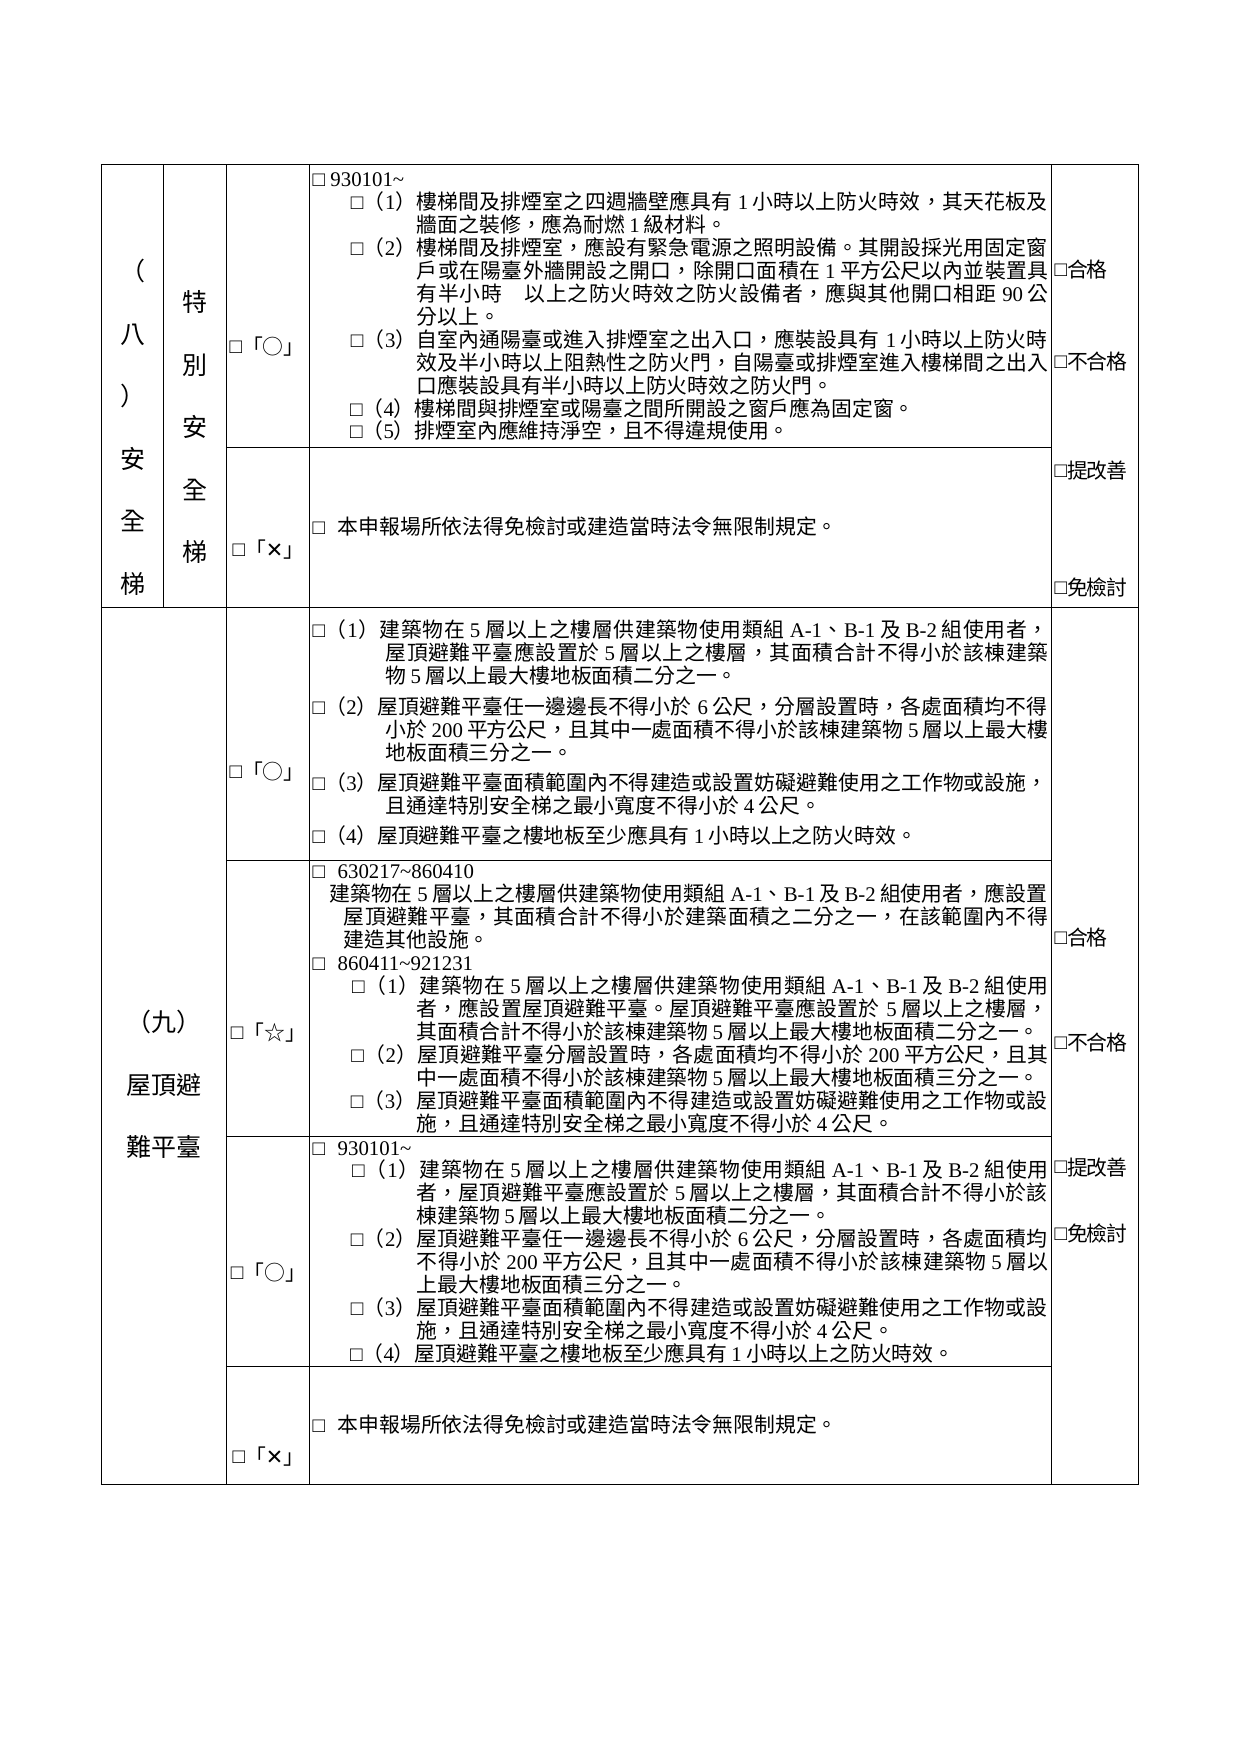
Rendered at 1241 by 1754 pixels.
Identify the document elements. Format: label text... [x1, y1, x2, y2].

table_header □ 930101~ □（1）樓梯間及排煙室之四週牆壁應具有1小時以上防火時效，其天花板及牆面之裝修，應為耐燃1級材料。 □（2）樓梯間及排煙室，應設有緊急電源之照明設備。其開設採光用固定窗戶或在陽臺外牆開設之開口，除開口面積在1平方公尺以內並裝置具有半小時 以上之防火時效之防火設備者，應與其他開口相距90公分以上。 □（3）自室內通陽臺或進入排煙室之出入口，應裝設具有1小時以上防火時效及半小時以上阻熱性之防火門，自陽臺或排煙室進入樓梯間之出入口應裝設具有半小時以上防火時效之防火門。 □（4）樓梯間與排煙室或陽臺之間所開設之窗戶應為固定窗。 □（5）排煙室內應維持淨空，且不得違規使用。 [310, 165, 1051, 447]
table_cell □ 630217~860410 建築物在5層以上之樓層供建築物使用類組A-1、B-1及B-2組使用者，應設置屋頂避難平臺，其面積合計不得小於建築面積之二分之一，在該範圍內不得建造其他設施。 □ 860411~921231 □（1）建築物在5層以上之樓層供建築物使用類組A-1、B-1及B-2組使用者，應設置屋頂避難平臺。屋頂避難平臺應設置於5層以上之樓層，其面積合計不得小於該棟建築物5層以上最大樓地板面積二分之一。 □（2）屋頂避難平臺分層設置時，各處面積均不得小於200平方公尺，且其中一處面積不得小於該棟建築物5層以上最大樓地板面積三分之一。 □（3）屋頂避難平臺面積範圍內不得建造或設置妨礙避難使用之工作物或設施，且通達特別安全梯之最小寬度不得小於4公尺。 [310, 861, 1051, 1136]
table_header □「○」 [227, 165, 309, 447]
table_cell □「✕」 [227, 448, 309, 607]
table_header （八）安全梯 [102, 165, 163, 607]
table_cell □合格 □不合格 □提改善 □免檢討 [1052, 608, 1138, 1484]
table_cell □ 930101~ □（1）建築物在5層以上之樓層供建築物使用類組A-1、B-1及B-2組使用者，屋頂避難平臺應設置於5層以上之樓層，其面積合計不得小於該棟建築物5層以上最大樓地板面積二分之一。 □（2）屋頂避難平臺任一邊邊長不得小於6公尺，分層設置時，各處面積均不得小於200平方公尺，且其中一處面積不得小於該棟建築物5層以上最大樓地板面積三分之一。 □（3）屋頂避難平臺面積範圍內不得建造或設置妨礙避難使用之工作物或設施，且通達特別安全梯之最小寬度不得小於4公尺。 □（4）屋頂避難平臺之樓地板至少應具有1小時以上之防火時效。 [310, 1137, 1051, 1366]
table_cell □（1）建築物在5層以上之樓層供建築物使用類組A-1、B-1及B-2組使用者，屋頂避難平臺應設置於5層以上之樓層，其面積合計不得小於該棟建築物5層以上最大樓地板面積二分之一。 □（2）屋頂避難平臺任一邊邊長不得小於6公尺，分層設置時，各處面積均不得小於200平方公尺，且其中一處面積不得小於該棟建築物5層以上最大樓地板面積三分之一。 □（3）屋頂避難平臺面積範圍內不得建造或設置妨礙避難使用之工作物或設施，且通達特別安全梯之最小寬度不得小於4公尺。 □（4）屋頂避難平臺之樓地板至少應具有1小時以上之防火時效。 [310, 608, 1051, 859]
table_header □合格 □不合格 □提改善 □免檢討 [1052, 165, 1138, 607]
table_header 特別安全梯 [164, 165, 226, 607]
table_cell □ 本申報場所依法得免檢討或建造當時法令無限制規定。 [310, 448, 1051, 607]
table_cell □「○」 [227, 1137, 309, 1366]
table_cell □ 本申報場所依法得免檢討或建造當時法令無限制規定。 [310, 1367, 1051, 1484]
table_cell □「☆」 [227, 861, 309, 1136]
table_cell □「○」 [227, 608, 309, 859]
table_cell （九）屋頂避難平臺 [102, 608, 226, 1484]
table_cell □「✕」 [227, 1367, 309, 1484]
